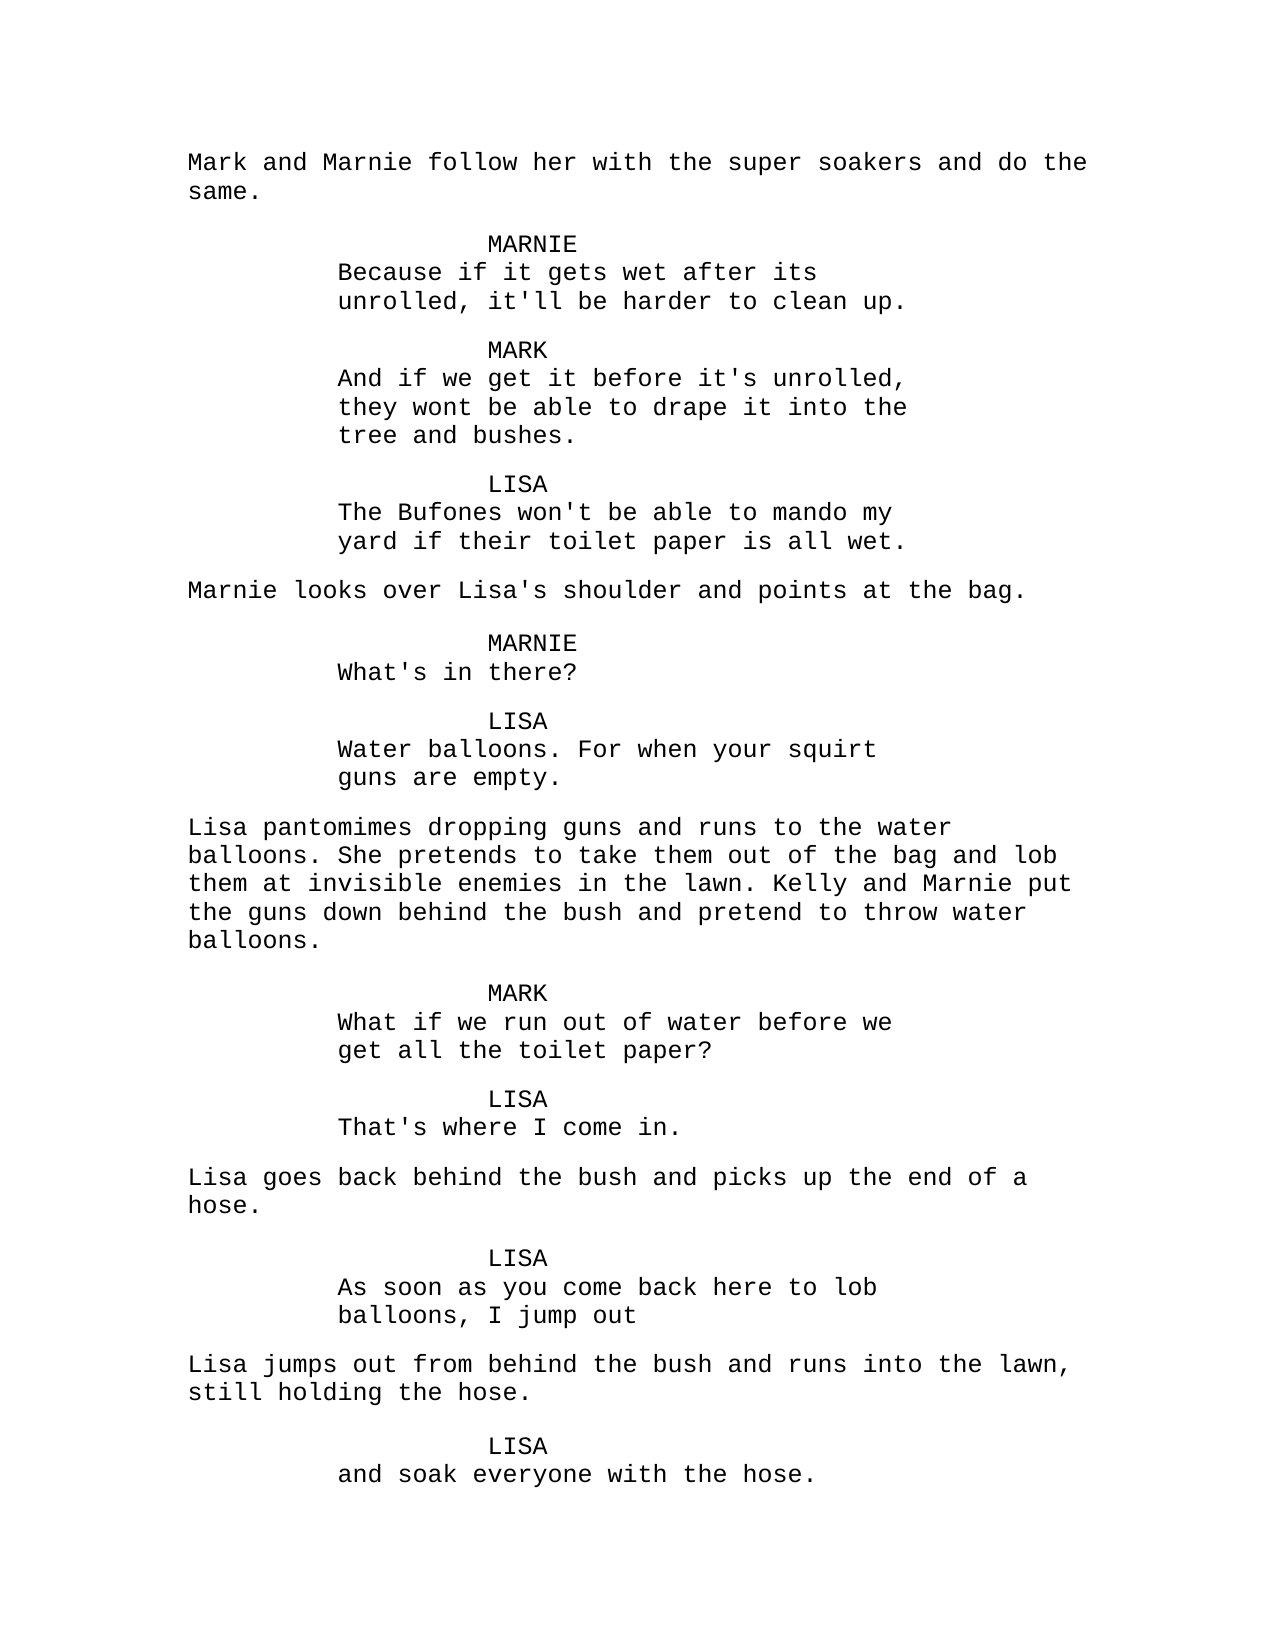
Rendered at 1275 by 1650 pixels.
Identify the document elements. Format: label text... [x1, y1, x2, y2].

text LISA [187, 472, 1087, 500]
text LISA [187, 708, 1087, 737]
text Marnie looks over Lisa's shoulder and points at the bag. [187, 577, 1087, 606]
text MARK [187, 337, 1087, 366]
text LISA [187, 1087, 1087, 1115]
text Water balloons. For when your squirt guns are empty. [337, 737, 937, 793]
text As soon as you come back here to lob balloons, I jump out [337, 1274, 937, 1331]
text The Bufones won't be able to mando my yard if their toilet paper is all wet. [337, 500, 937, 557]
text MARK [187, 981, 1087, 1009]
text Lisa jumps out from behind the bush and runs into the lawn, still holding the hose. [187, 1352, 1087, 1408]
text and soak everyone with the hose. [337, 1462, 937, 1490]
text MARNIE [187, 232, 1087, 260]
text Mark and Marnie follow her with the super soakers and do the same. [187, 150, 1087, 207]
text MARNIE [187, 631, 1087, 659]
text That's where I come in. [337, 1115, 937, 1143]
text What if we run out of water before we get all the toilet paper? [337, 1009, 937, 1066]
text What's in there? [337, 659, 937, 687]
text Because if it gets wet after its unrolled, it'll be harder to clean up. [337, 260, 937, 317]
text And if we get it before it's unrolled, they wont be able to drape it into the tree and bushes. [337, 366, 937, 451]
text LISA [187, 1433, 1087, 1462]
text LISA [187, 1246, 1087, 1274]
text Lisa goes back behind the bush and picks up the end of a hose. [187, 1164, 1087, 1221]
text Lisa pantomimes dropping guns and runs to the water balloons. She pretends to take them out of the bag and lob them at invisible enemies in the lawn. Kelly and Marnie put the guns down behind the bush and pretend to throw water balloons. [187, 814, 1087, 956]
